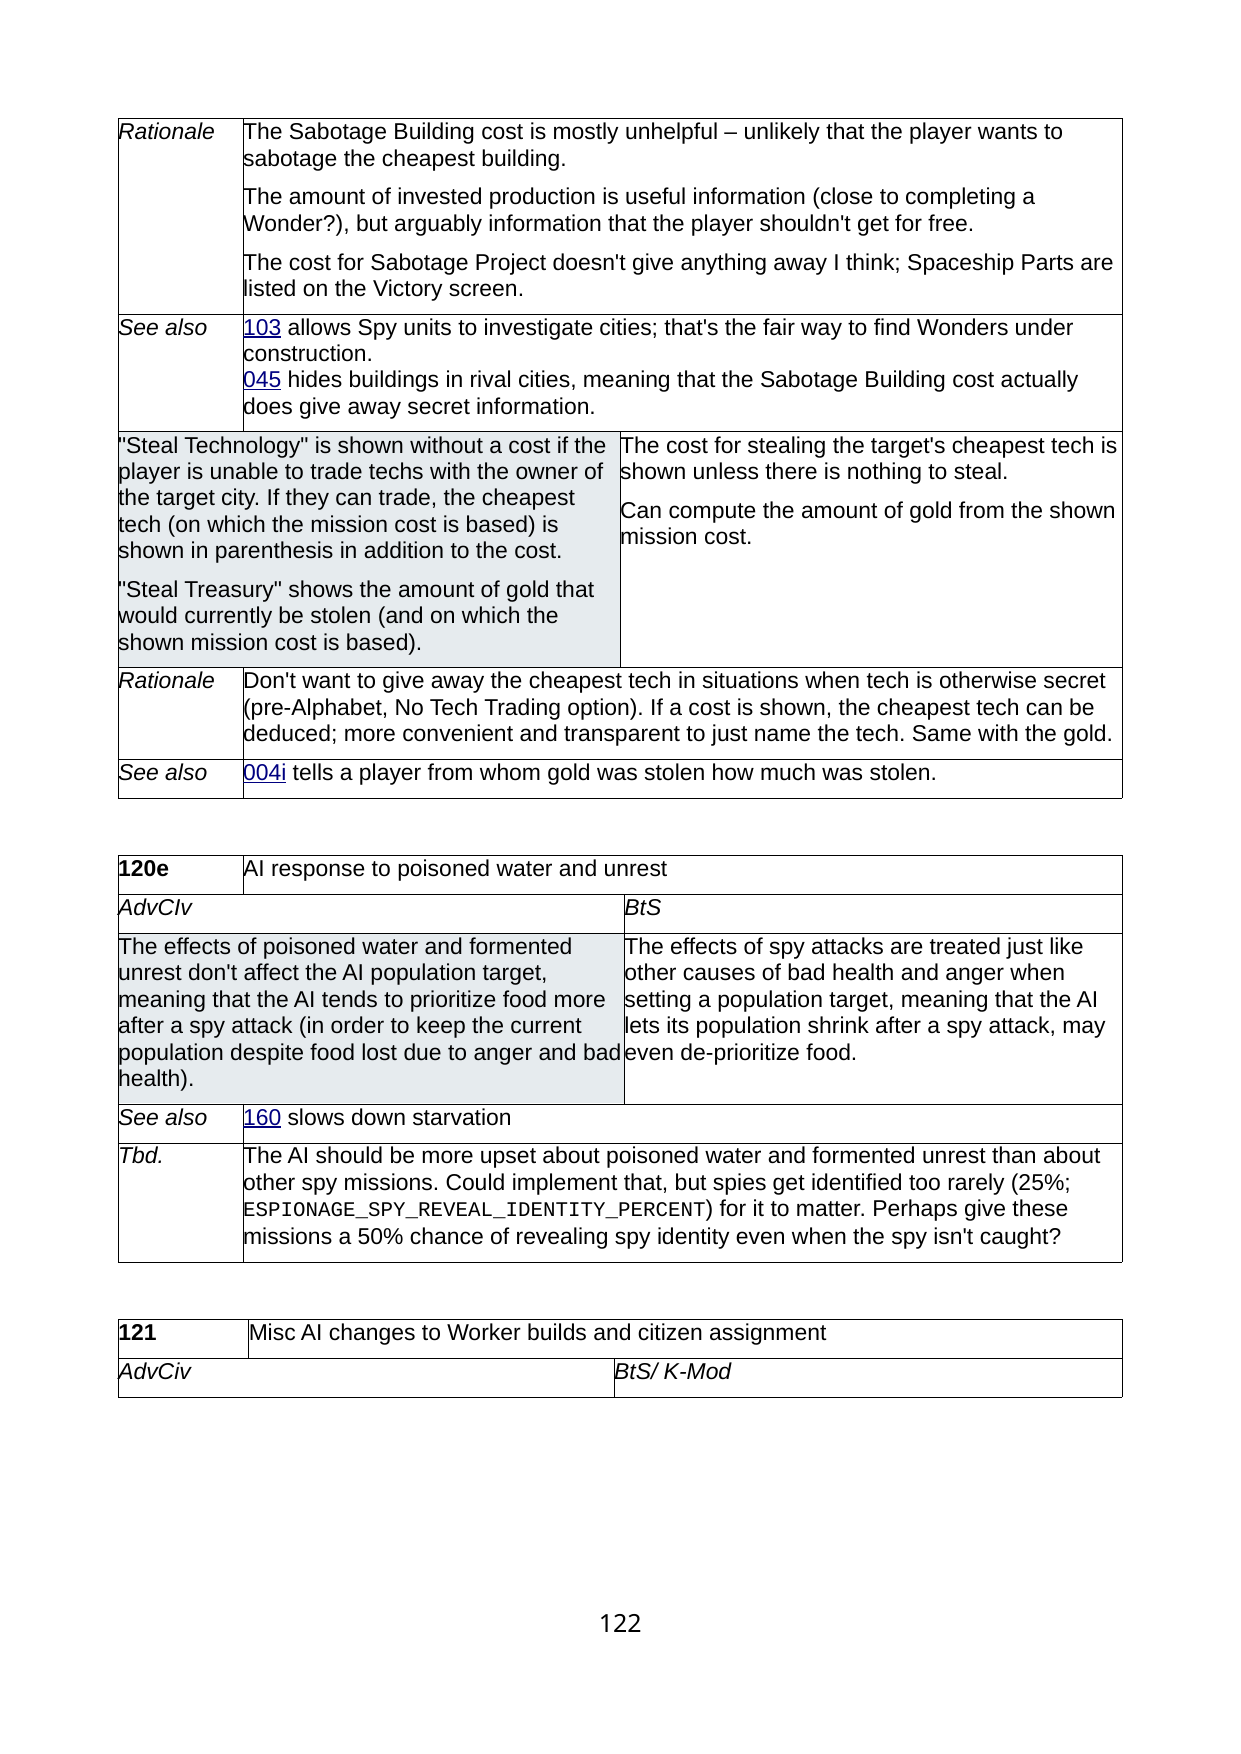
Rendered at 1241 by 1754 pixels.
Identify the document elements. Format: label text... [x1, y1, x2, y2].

table_header 120e [119, 856, 243, 894]
table_cell AdvCIv [119, 895, 624, 933]
table_cell See also [119, 1105, 243, 1142]
table_cell AdvCiv [119, 1359, 614, 1397]
table_cell The effects of spy attacks are treated just like other causes of bad health and anger when setting a population target, meaning that the AI lets its population shrink after a spy attack, may even de-prioritize food. [625, 934, 1122, 1103]
table_cell See also [119, 315, 243, 431]
table_cell 103 allows Spy units to investigate cities; that's the fair way to find Wonders under construction. 045 hides buildings in rival cities, meaning that the Sabotage Building cost actually does give away secret information. [244, 315, 1122, 431]
table_cell The cost for stealing the target's cheapest tech is shown unless there is nothing to steal. Can compute the amount of gold from the shown mission cost. [621, 432, 1122, 667]
table_cell "Steal Technology" is shown without a cost if the player is unable to trade techs with the owner of the target city. If they can trade, the cheapest tech (on which the mission cost is based) is shown in parenthesis in addition to the cost. "Steal Treasury" shows the amount of gold that would currently be stolen (and on which the shown mission cost is based). [119, 432, 620, 667]
table_header Misc AI changes to Worker builds and citizen assignment [249, 1320, 1122, 1358]
table_header 121 [119, 1320, 248, 1358]
table_header AI response to poisoned water and unrest [244, 856, 1122, 894]
table_cell Rationale [119, 668, 243, 759]
table_cell The Sabotage Building cost is mostly unhelpful – unlikely that the player wants to sabotage the cheapest building. The amount of invested production is useful information (close to completing a Wonder?), but arguably information that the player shouldn't get for free. The cost for Sabotage Project doesn't give anything away I think; Spaceship Parts are listed on the Victory screen. [244, 119, 1122, 313]
table_cell 160 slows down starvation [244, 1105, 1122, 1142]
table_cell The AI should be more upset about poisoned water and formented unrest than about other spy missions. Could implement that, but spies get identified too rarely (25%; ESPIONAGE_SPY_REVEAL_IDENTITY_PERCENT) for it to matter. Perhaps give these missions a 50% chance of revealing spy identity even when the spy isn't caught? [244, 1144, 1122, 1262]
table_cell BtS/ K-Mod [615, 1359, 1122, 1397]
table_cell 004i tells a player from whom gold was stolen how much was stolen. [244, 760, 1122, 798]
table_cell Tbd. [119, 1144, 243, 1262]
table_cell BtS [625, 895, 1122, 933]
table_cell The effects of poisoned water and formented unrest don't affect the AI population target, meaning that the AI tends to prioritize food more after a spy attack (in order to keep the current population despite food lost due to anger and bad health). [119, 934, 624, 1103]
table_cell See also [119, 760, 243, 798]
table_cell Rationale [119, 119, 243, 313]
table_cell Don't want to give away the cheapest tech in situations when tech is otherwise secret (pre-Alphabet, No Tech Trading option). If a cost is shown, the cheapest tech can be deduced; more convenient and transparent to just name the tech. Same with the gold. [244, 668, 1122, 759]
